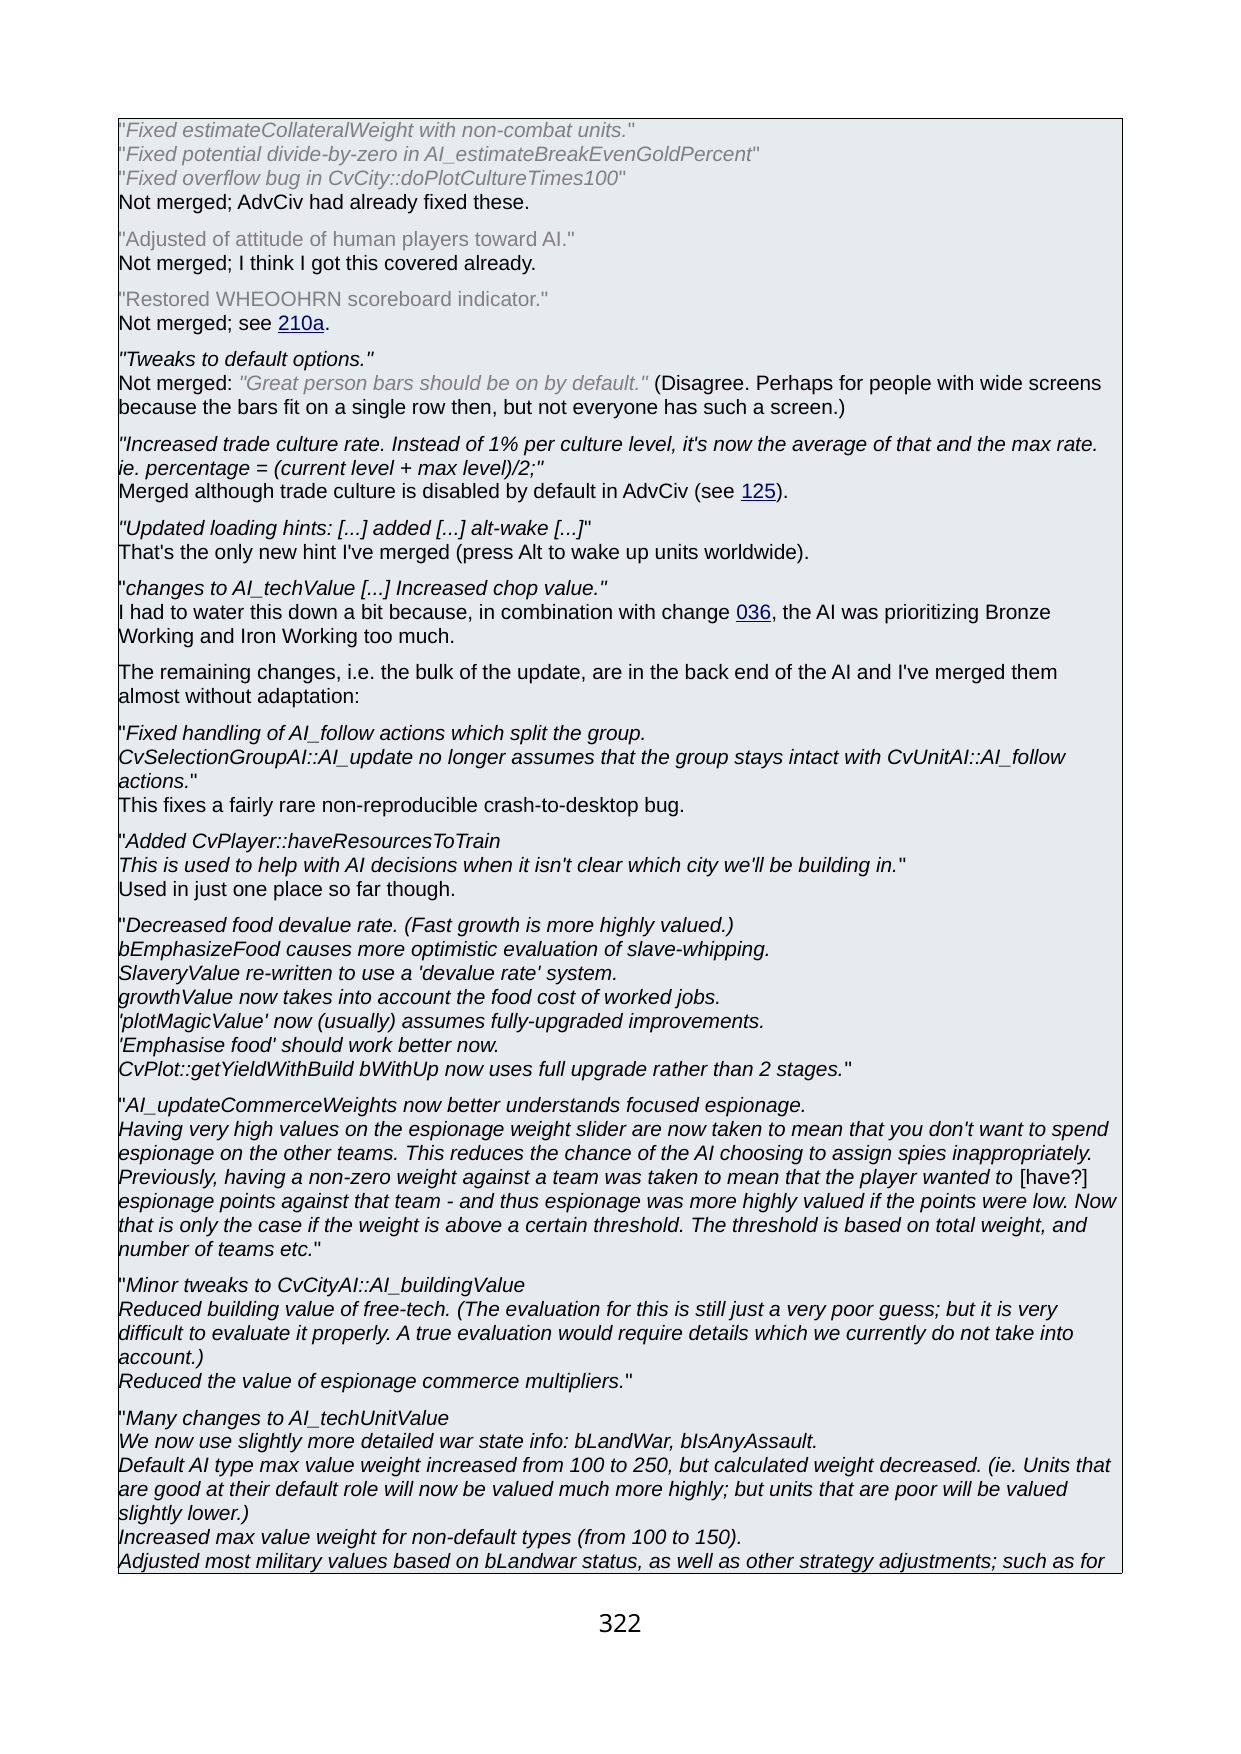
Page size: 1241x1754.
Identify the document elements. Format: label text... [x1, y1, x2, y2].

table_cell "Fixed estimateCollateralWeight with non-combat units." "Fixed potential divide-by-zero in AI_estimateBreakEvenGoldPercent" "Fixed overflow bug in CvCity::doPlotCultureTimes100" Not merged; AdvCiv had already fixed these. "Adjusted of attitude of human players toward AI." Not merged; I think I got this covered already. "Restored WHEOOHRN scoreboard indicator." Not merged; see 210a. "Tweaks to default options." Not merged: "Great person bars should be on by default." (Disagree. Perhaps for people with wide screens because the bars fit on a single row then, but not everyone has such a screen.) "Increased trade culture rate. Instead of 1% per culture level, it's now the average of that and the max rate. ie. percentage = (current level + max level)/2;" Merged although trade culture is disabled by default in AdvCiv (see 125). "Updated loading hints: [...] added [...] alt-wake [...]" That's the only new hint I've merged (press Alt to wake up units worldwide). "changes to AI_techValue [...] Increased chop value." I had to water this down a bit because, in combination with change 036, the AI was prioritizing Bronze Working and Iron Working too much. The remaining changes, i.e. the bulk of the update, are in the back end of the AI and I've merged them almost without adaptation: "Fixed handling of AI_follow actions which split the group. CvSelectionGroupAI::AI_update no longer assumes that the group stays intact with CvUnitAI::AI_follow actions." This fixes a fairly rare non-reproducible crash-to-desktop bug. "Added CvPlayer::haveResourcesToTrain This is used to help with AI decisions when it isn't clear which city we'll be building in." Used in just one place so far though. "Decreased food devalue rate. (Fast growth is more highly valued.) bEmphasizeFood causes more optimistic evaluation of slave-whipping. SlaveryValue re-written to use a 'devalue rate' system. growthValue now takes into account the food cost of worked jobs. 'plotMagicValue' now (usually) assumes fully-upgraded improvements. 'Emphasise food' should work better now. CvPlot::getYieldWithBuild bWithUp now uses full upgrade rather than 2 stages." "AI_updateCommerceWeights now better understands focused espionage. Having very high values on the espionage weight slider are now taken to mean that you don't want to spend espionage on the other teams. This reduces the chance of the AI choosing to assign spies inappropriately. Previously, having a non-zero weight against a team was taken to mean that the player wanted to [have?] espionage points against that team - and thus espionage was more highly valued if the points were low. Now that is only the case if the weight is above a certain threshold. The threshold is based on total weight, and number of teams etc." "Minor tweaks to CvCityAI::AI_buildingValue Reduced building value of free-tech. (The evaluation for this is still just a very poor guess; but it is very difficult to evaluate it properly. A true evaluation would require details which we currently do not take into account.) Reduced the value of espionage commerce multipliers." "Many changes to AI_techUnitValue We now use slightly more detailed war state info: bLandWar, bIsAnyAssault. Default AI type max value weight increased from 100 to 250, but calculated weight decreased. (ie. Units that are good at their default role will now be valued much more highly; but units that are poor will be valued slightly lower.) Increased max value weight for non-default types (from 100 to 150). Adjusted most military values based on bLandwar status, as well as other strategy adjustments; such as for [119, 119, 1122, 1573]
